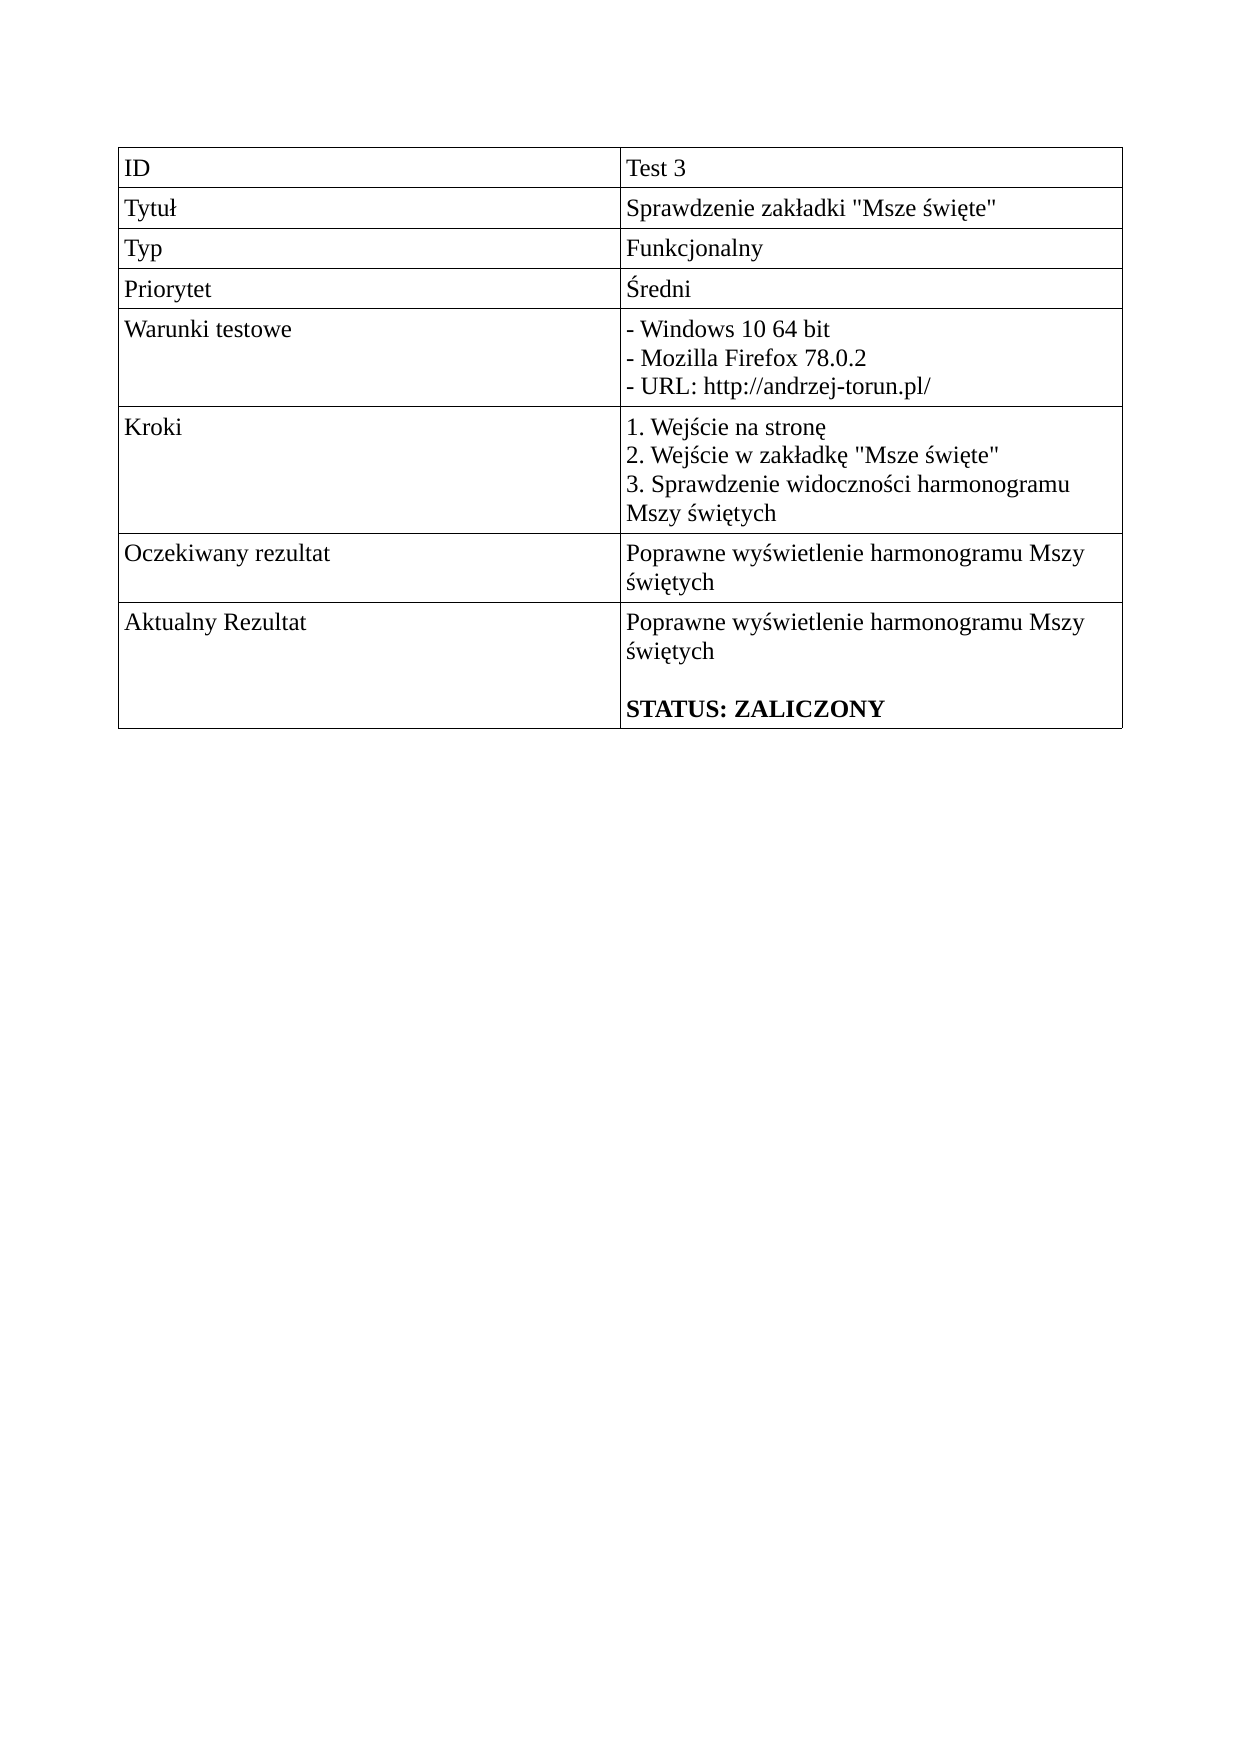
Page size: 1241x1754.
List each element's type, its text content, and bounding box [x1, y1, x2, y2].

table_cell Kroki [119, 407, 620, 532]
table_cell Aktualny Rezultat [119, 603, 620, 728]
table_cell Oczekiwany rezultat [119, 534, 620, 602]
table_cell Poprawne wyświetlenie harmonogramu Mszy świętych [621, 534, 1122, 602]
table_cell Sprawdzenie zakładki "Msze święte" [621, 188, 1122, 227]
table_cell Warunki testowe [119, 309, 620, 406]
table_cell Priorytet [119, 269, 620, 308]
table_cell Tytuł [119, 188, 620, 227]
table_cell 1. Wejście na stronę 2. Wejście w zakładkę "Msze święte" 3. Sprawdzenie widoczności harmonogramu Mszy świętych [621, 407, 1122, 532]
table_header Test 3 [621, 148, 1122, 187]
table_cell Średni [621, 269, 1122, 308]
table_header ID [119, 148, 620, 187]
table_cell Funkcjonalny [621, 229, 1122, 268]
table_cell Typ [119, 229, 620, 268]
table_cell Poprawne wyświetlenie harmonogramu Mszy świętych STATUS: ZALICZONY [621, 603, 1122, 728]
table_cell - Windows 10 64 bit - Mozilla Firefox 78.0.2 - URL: http://andrzej-torun.pl/ [621, 309, 1122, 406]
